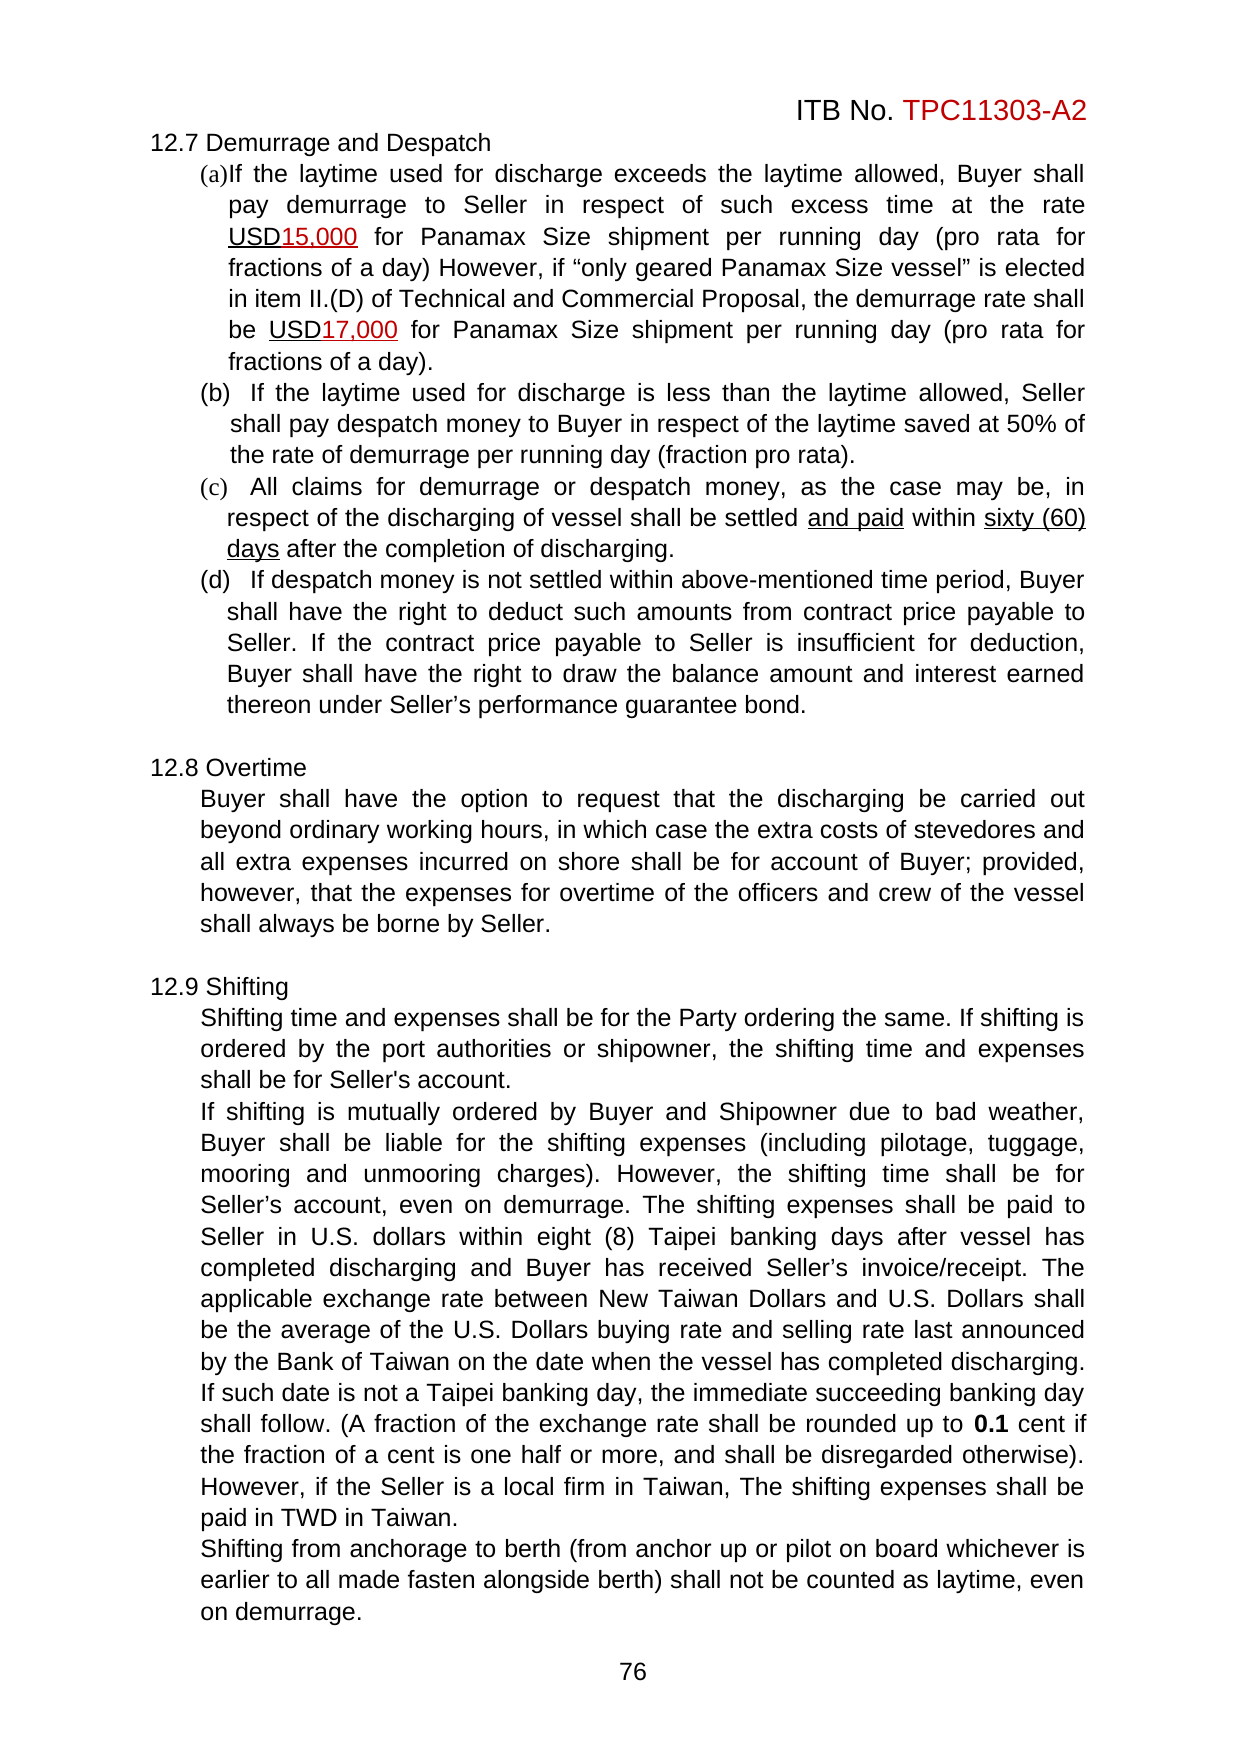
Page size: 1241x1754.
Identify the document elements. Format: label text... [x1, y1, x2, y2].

list All claims for demurrage or despatch money, as the case may be, in respect of the discharging of vessel shall be settled and paid within sixty (60) days after the completion of discharging. [200, 470, 1086, 564]
text 12.9 Shifting [150, 970, 1087, 1001]
list If the laytime used for discharge exceeds the laytime allowed, Buyer shall pay demurrage to Seller in respect of such excess time at the rate USD15,000 for Panamax Size shipment per running day (pro rata for fractions of a day) However, if “only geared Panamax Size vessel” is elected in item II.(D) of Technical and Commercial Proposal, the demurrage rate shall be USD17,000 for Panamax Size shipment per running day (pro rata for fractions of a day). [200, 157, 1087, 376]
text Buyer shall have the option to request that the discharging be carried out beyond ordinary working hours, in which case the extra costs of stevedores and all extra expenses incurred on shore shall be for account of Buyer; provided, however, that the expenses for overtime of the officers and crew of the vessel shall always be borne by Seller. [200, 782, 1087, 939]
text Shifting time and expenses shall be for the Party ordering the same. If shifting is ordered by the port authorities or shipowner, the shifting time and expenses shall be for Seller's account. [200, 1001, 1087, 1095]
list If despatch money is not settled within above-mentioned time period, Buyer shall have the right to deduct such amounts from contract price payable to Seller. If the contract price payable to Seller is insufficient for deduction, Buyer shall have the right to draw the balance amount and interest earned thereon under Seller’s performance guarantee bond. [200, 564, 1086, 720]
list If the laytime used for discharge is less than the laytime allowed, Seller shall pay despatch money to Buyer in respect of the laytime saved at 50% of the rate of demurrage per running day (fraction pro rata). [200, 376, 1086, 470]
text 12.7 Demurrage and Despatch [150, 126, 1086, 157]
text Shifting from anchorage to berth (from anchor up or pilot on board whichever is earlier to all made fasten alongside berth) shall not be counted as laytime, even on demurrage. [200, 1532, 1087, 1626]
text 12.8 Overtime [150, 751, 1087, 782]
text If shifting is mutually ordered by Buyer and Shipowner due to bad weather, Buyer shall be liable for the shifting expenses (including pilotage, tuggage, mooring and unmooring charges). However, the shifting time shall be for Seller’s account, even on demurrage. The shifting expenses shall be paid to Seller in U.S. dollars within eight (8) Taipei banking days after vessel has completed discharging and Buyer has received Seller’s invoice/receipt. The applicable exchange rate between New Taiwan Dollars and U.S. Dollars shall be the average of the U.S. Dollars buying rate and selling rate last announced by the Bank of Taiwan on the date when the vessel has completed discharging. If such date is not a Taipei banking day, the immediate succeeding banking day shall follow. (A fraction of the exchange rate shall be rounded up to 0.1 cent if the fraction of a cent is one half or more, and shall be disregarded otherwise). However, if the Seller is a local firm in Taiwan, The shifting expenses shall be paid in TWD in Taiwan. [200, 1095, 1087, 1532]
